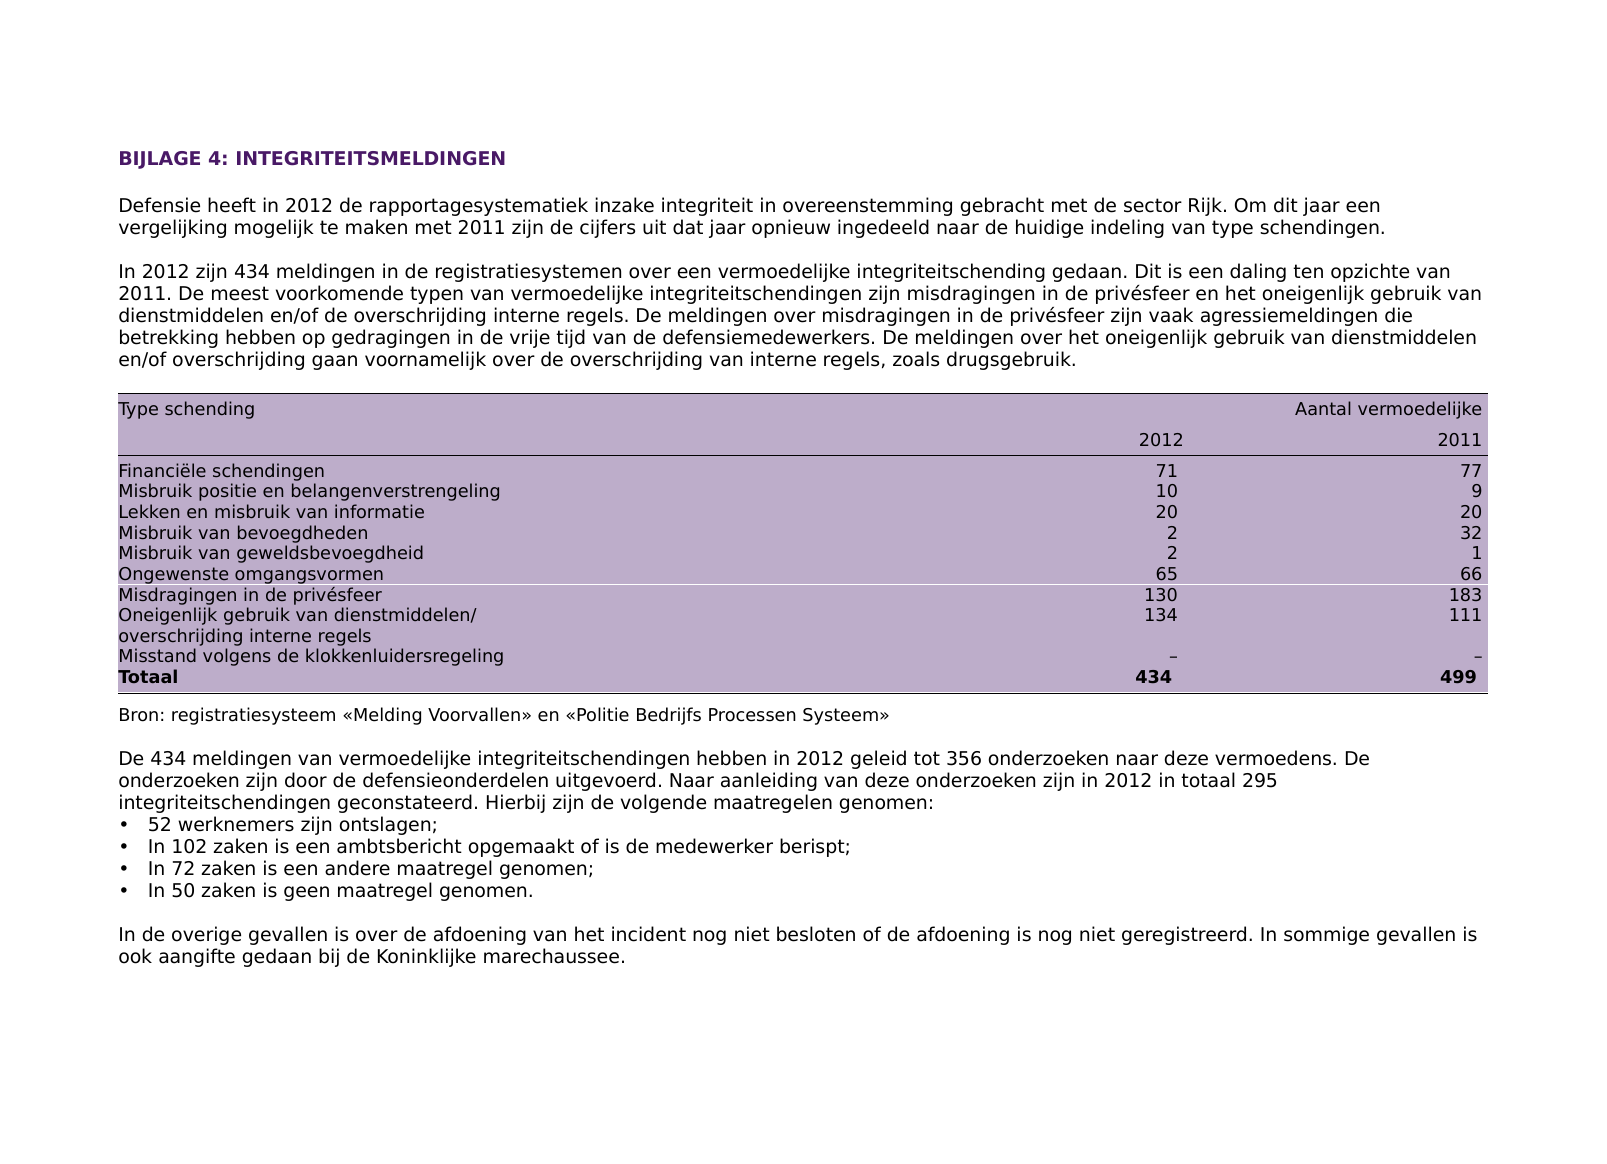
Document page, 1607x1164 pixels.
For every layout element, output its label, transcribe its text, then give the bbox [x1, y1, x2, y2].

table_cell 1 [1184, 543, 1488, 564]
table_cell 10 [879, 481, 1184, 502]
table_cell Misstand volgens de klokkenluidersregeling [118, 646, 879, 667]
table_cell Misdragingen in de privésfeer [118, 585, 879, 605]
text In de overige gevallen is over de afdoening van het incident nog niet besloten of de afdoening is nog niet geregistreerd. In sommige gevallen is ook aangifte gedaan bij de Koninklijke marechaussee. [118, 924, 1488, 968]
text • In 72 zaken is een andere maatregel genomen; [118, 858, 1488, 880]
table_cell 434 [879, 667, 1184, 692]
text Defensie heeft in 2012 de rapportagesystematiek inzake integriteit in overeenstemming gebracht met de sector Rijk. Om dit jaar een vergelijking mogelijk te maken met 2011 zijn de cijfers uit dat jaar opnieuw ingedeeld naar de huidige indeling van type schendingen. [118, 195, 1488, 239]
table_cell 2011 [1184, 424, 1488, 455]
table_cell Lekken en misbruik van informatie [118, 502, 879, 523]
table_cell Totaal [118, 667, 879, 692]
table_cell Misbruik positie en belangenverstrengeling [118, 481, 879, 502]
table_header Aantal vermoedelijke [879, 394, 1488, 424]
table_cell – [879, 646, 1184, 667]
table_cell 20 [879, 502, 1184, 523]
table_cell 77 [1184, 456, 1488, 481]
table_cell 183 [1184, 585, 1488, 605]
table_cell 9 [1184, 481, 1488, 502]
table_cell Bron: registratiesysteem «Melding Voorvallen» en «Politie Bedrijfs Processen Systeem» [118, 694, 1488, 726]
table_cell 20 [1184, 502, 1488, 523]
text • In 102 zaken is een ambtsbericht opgemaakt of is de medewerker berispt; [118, 836, 1488, 858]
table_cell 32 [1184, 523, 1488, 543]
table_cell 71 [879, 456, 1184, 481]
table_cell Oneigenlijk gebruik van dienstmiddelen/ overschrijding interne regels [118, 605, 879, 646]
table_cell 66 [1184, 564, 1488, 584]
table_cell 134 [879, 605, 1184, 646]
text De 434 meldingen van vermoedelijke integriteitschendingen hebben in 2012 geleid tot 356 onderzoeken naar deze vermoedens. De onderzoeken zijn door de defensieonderdelen uitgevoerd. Naar aanleiding van deze onderzoeken zijn in 2012 in totaal 295 integriteitschendingen geconstateerd. Hierbij zijn de volgende maatregelen genomen: [118, 748, 1488, 814]
table_header Type schending [118, 394, 879, 424]
table_cell 111 [1184, 605, 1488, 646]
table_cell 65 [879, 564, 1184, 584]
text In 2012 zijn 434 meldingen in de registratiesystemen over een vermoedelijke integriteitschending gedaan. Dit is een daling ten opzichte van 2011. De meest voorkomende typen van vermoedelijke integriteitschendingen zijn misdragingen in de privésfeer en het oneigenlijk gebruik van dienstmiddelen en/of de overschrijding interne regels. De meldingen over misdragingen in de privésfeer zijn vaak agressiemeldingen die betrekking hebben op gedragingen in de vrije tijd van de defensiemedewerkers. De meldingen over het oneigenlijk gebruik van dienstmiddelen en/of overschrijding gaan voornamelijk over de overschrijding van interne regels, zoals drugsgebruik. [118, 261, 1488, 371]
table_cell 130 [879, 585, 1184, 605]
table_cell 2 [879, 523, 1184, 543]
table_cell Ongewenste omgangsvormen [118, 564, 879, 584]
table_cell 2012 [879, 424, 1184, 455]
table_cell Financiële schendingen [118, 456, 879, 481]
table_cell Misbruik van bevoegdheden [118, 523, 879, 543]
table_cell 499 [1184, 667, 1488, 692]
table_cell – [1184, 646, 1488, 667]
table_cell 2 [879, 543, 1184, 564]
text • In 50 zaken is geen maatregel genomen. [118, 880, 1488, 902]
text • 52 werknemers zijn ontslagen; [118, 814, 1488, 836]
table_cell Misbruik van geweldsbevoegdheid [118, 543, 879, 564]
subtitle BIJLAGE 4: INTEGRITEITSMELDINGEN [118, 148, 1488, 170]
